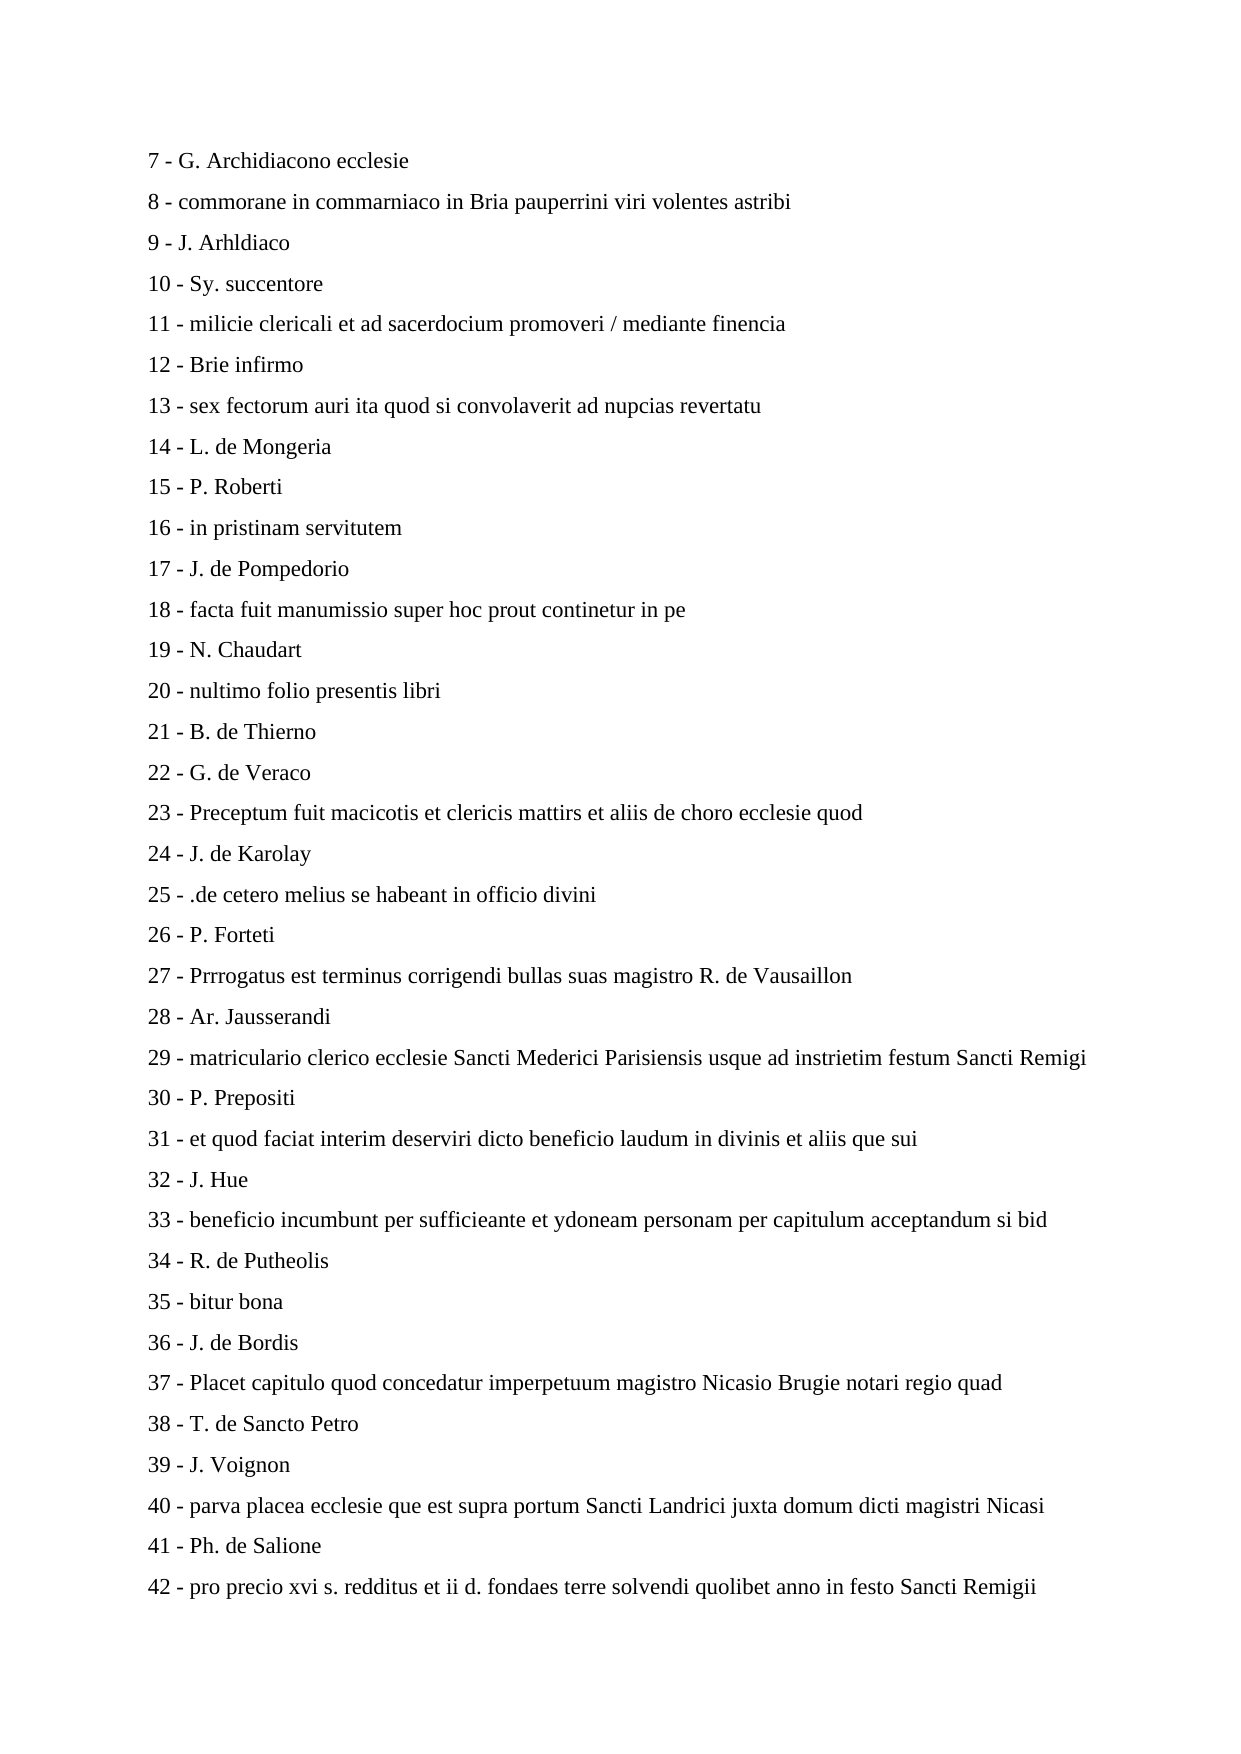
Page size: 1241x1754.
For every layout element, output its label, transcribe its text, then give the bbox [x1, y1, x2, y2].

text 33 - beneficio incumbunt per sufficieante et ydoneam personam per capitulum acceptandum si bid [148, 1207, 1093, 1233]
text 23 - Preceptum fuit macicotis et clericis mattirs et aliis de choro ecclesie quod [148, 799, 1093, 826]
text 19 - N. Chaudart [148, 636, 1093, 663]
text 32 - J. Hue [148, 1166, 1093, 1192]
text 25 - .de cetero melius se habeant in officio divini [148, 881, 1093, 907]
text 12 - Brie infirmo [148, 351, 1093, 378]
text 10 - Sy. succentore [148, 270, 1093, 296]
text 41 - Ph. de Salione [148, 1532, 1093, 1559]
text 42 - pro precio xvi s. redditus et ii d. fondaes terre solvendi quolibet anno in festo Sancti Remigii [148, 1573, 1093, 1599]
text 39 - J. Voignon [148, 1451, 1093, 1477]
text 18 - facta fuit manumissio super hoc prout continetur in pe [148, 596, 1093, 622]
text 24 - J. de Karolay [148, 840, 1093, 866]
text 34 - R. de Putheolis [148, 1247, 1093, 1274]
text 30 - P. Prepositi [148, 1084, 1093, 1111]
text 22 - G. de Veraco [148, 758, 1093, 785]
text 7 - G. Archidiacono ecclesie [148, 148, 1093, 174]
text 28 - Ar. Jausserandi [148, 1003, 1093, 1029]
text 9 - J. Arhldiaco [148, 229, 1093, 255]
text 16 - in pristinam servitutem [148, 514, 1093, 541]
text 37 - Placet capitulo quod concedatur imperpetuum magistro Nicasio Brugie notari regio quad [148, 1369, 1093, 1396]
text 27 - Prrrogatus est terminus corrigendi bullas suas magistro R. de Vausaillon [148, 962, 1093, 988]
text 38 - T. de Sancto Petro [148, 1410, 1093, 1437]
text 17 - J. de Pompedorio [148, 555, 1093, 581]
text 40 - parva placea ecclesie que est supra portum Sancti Landrici juxta domum dicti magistri Nicasi [148, 1492, 1093, 1518]
text 15 - P. Roberti [148, 473, 1093, 500]
text 36 - J. de Bordis [148, 1329, 1093, 1355]
text 13 - sex fectorum auri ita quod si convolaverit ad nupcias revertatu [148, 392, 1093, 418]
text 26 - P. Forteti [148, 921, 1093, 948]
text 20 - nultimo folio presentis libri [148, 677, 1093, 703]
text 29 - matriculario clerico ecclesie Sancti Mederici Parisiensis usque ad instrietim festum Sancti Remigi [148, 1044, 1093, 1070]
text 21 - B. de Thierno [148, 718, 1093, 744]
text 14 - L. de Mongeria [148, 433, 1093, 459]
text 11 - milicie clericali et ad sacerdocium promoveri / mediante finencia [148, 311, 1093, 337]
text 8 - commorane in commarniaco in Bria pauperrini viri volentes astribi [148, 188, 1093, 215]
text 35 - bitur bona [148, 1288, 1093, 1314]
text 31 - et quod faciat interim deserviri dicto beneficio laudum in divinis et aliis que sui [148, 1125, 1093, 1151]
